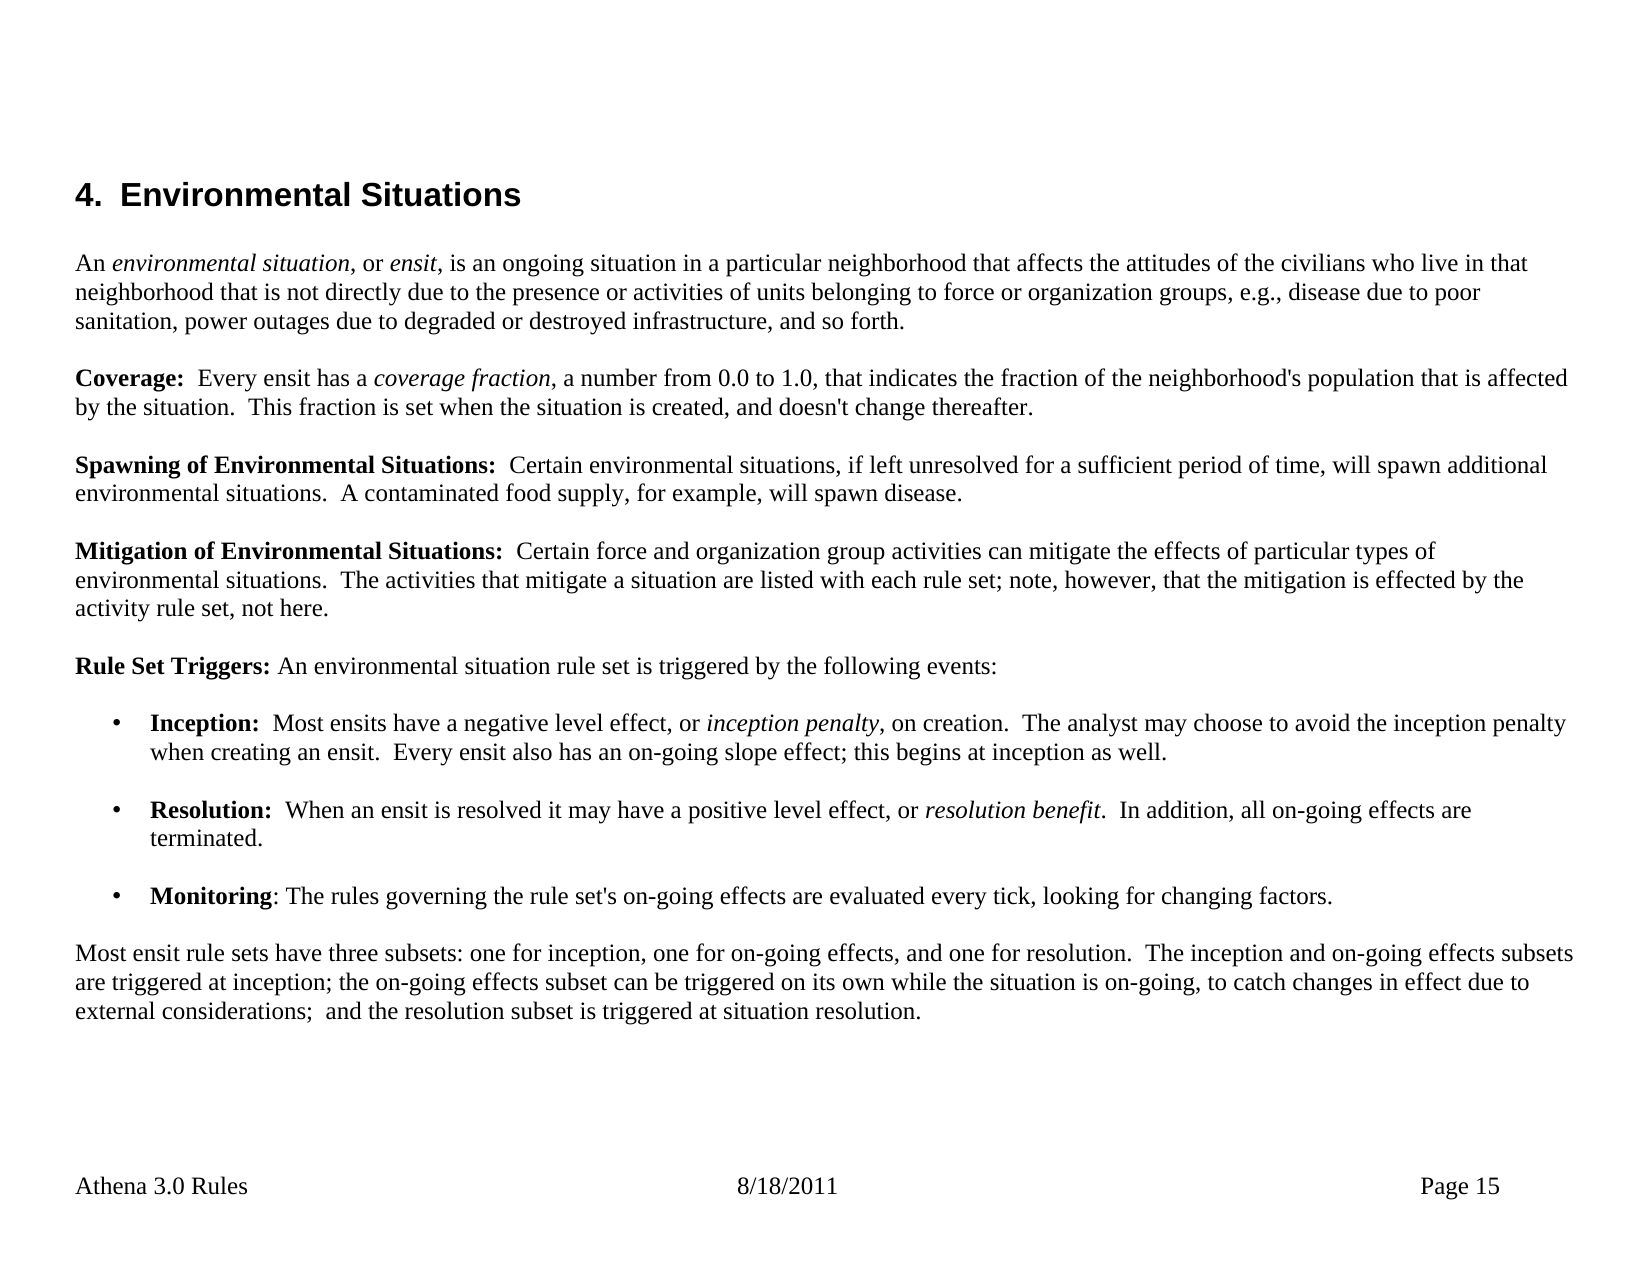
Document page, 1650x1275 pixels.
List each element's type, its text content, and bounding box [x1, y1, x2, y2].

subtitle Environmental Situations [75, 175, 1575, 213]
list Monitoring: The rules governing the rule set's on-going effects are evaluated every tick, looking for changing factors. [112, 881, 1575, 910]
list Resolution: When an ensit is resolved it may have a positive level effect, or resolution benefit. In addition, all on-going effects are terminated. [112, 795, 1575, 852]
text Mitigation of Environmental Situations: Certain force and organization group activities can mitigate the effects of particular types of environmental situations. The activities that mitigate a situation are listed with each rule set; note, however, that the mitigation is effected by the activity rule set, not here. [75, 536, 1575, 622]
text Coverage: Every ensit has a coverage fraction, a number from 0.0 to 1.0, that indicates the fraction of the neighborhood's population that is affected by the situation. This fraction is set when the situation is created, and doesn't change thereafter. [75, 363, 1575, 421]
text An environmental situation, or ensit, is an ongoing situation in a particular neighborhood that affects the attitudes of the civilians who live in that neighborhood that is not directly due to the presence or activities of units belonging to force or organization groups, e.g., disease due to poor sanitation, power outages due to degraded or destroyed infrastructure, and so forth. [75, 248, 1575, 335]
text Rule Set Triggers: An environmental situation rule set is triggered by the following events: [75, 651, 1575, 680]
text Spawning of Environmental Situations: Certain environmental situations, if left unresolved for a sufficient period of time, will spawn additional environmental situations. A contaminated food supply, for example, will spawn disease. [75, 450, 1575, 507]
list Inception: Most ensits have a negative level effect, or inception penalty, on creation. The analyst may choose to avoid the inception penalty when creating an ensit. Every ensit also has an on-going slope effect; this begins at inception as well. [112, 708, 1575, 766]
text Most ensit rule sets have three subsets: one for inception, one for on-going effects, and one for resolution. The inception and on-going effects subsets are triggered at inception; the on-going effects subset can be triggered on its own while the situation is on-going, to catch changes in effect due to external considerations; and the resolution subset is triggered at situation resolution. [75, 938, 1575, 1025]
